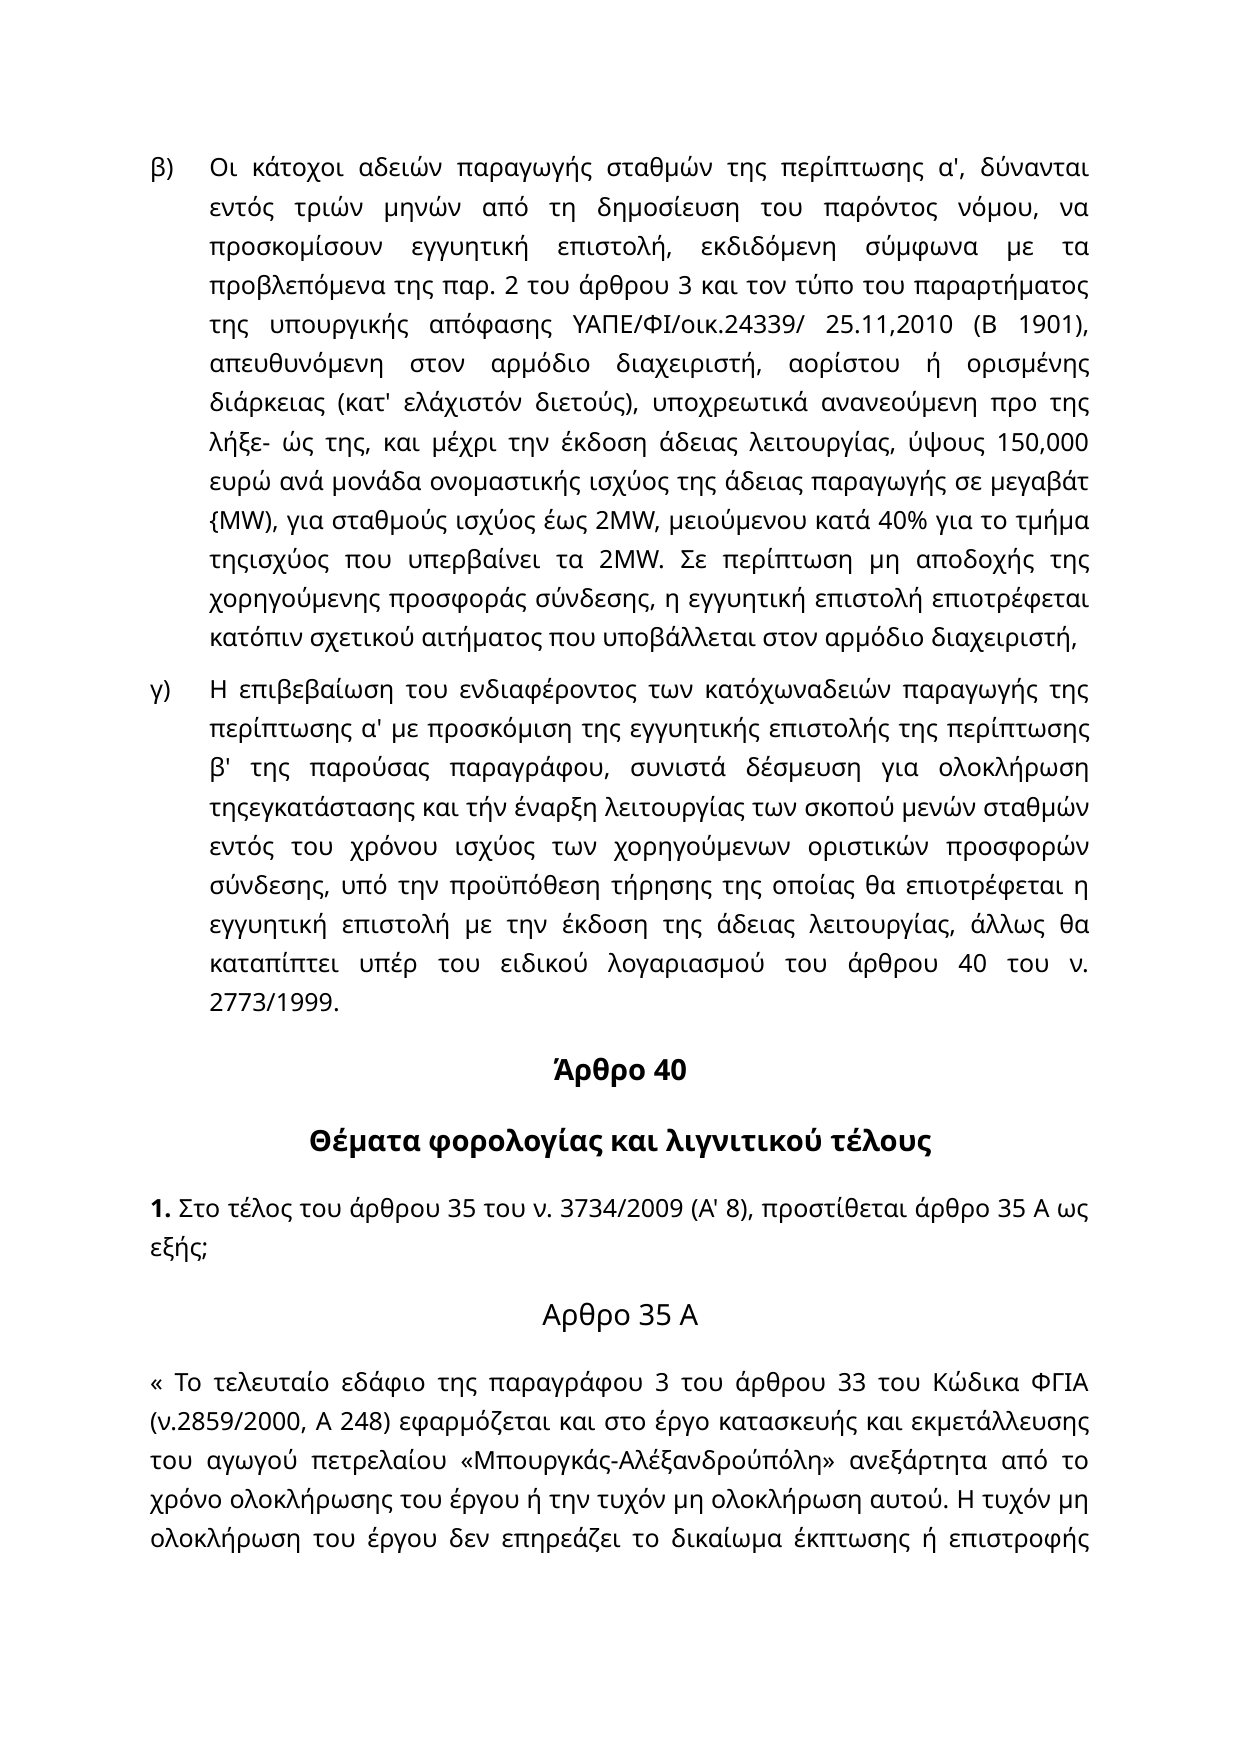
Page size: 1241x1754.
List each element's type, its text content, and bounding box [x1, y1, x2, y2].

list β) Οι κάτοχοι αδειών παραγωγής σταθμών της περίπτωσης α', δύνανται εντός τριών μηνών από τη δημοσίευση του παρόντος νόμου, να προσκομίσουν εγγυητική επιστολή, εκδιδόμενη σύμφωνα με τα προβλεπόμενα της παρ. 2 του άρθρου 3 και τον τύπο του παραρτήματος της υπουργικής απόφασης ΥΑΠΕ/ΦΙ/οικ.24339/ 25.11,2010 (Β 1901), απευθυνόμενη στον αρμόδιο διαχειριστή, αορίστου ή ορισμένης διάρκειας (κατ' ελάχιστόν διετούς), υποχρεωτικά ανανεούμενη προ της λήξε- ώς της, και μέχρι την έκδοση άδειας λειτουργίας, ύψους 150,000 ευρώ ανά μονάδα ονομαστικής ισχύος της άδειας παραγωγής σε μεγαβάτ {MW), για σταθμούς ισχύος έως 2MW, μειούμενου κατά 40% για το τμήμα τηςισχύος που υπερβαίνει τα 2MW. Σε περίπτωση μη αποδοχής της χορηγούμενης προσφοράς σύνδεσης, η εγγυητική επιστολή επιοτρέφεται κατόπιν σχετικού αιτήματος που υποβάλλεται στον αρμόδιο διαχειριστή, [150, 150, 1090, 654]
text « Το τελευταίο εδάφιο της παραγράφου 3 του άρθρου 33 του Κώδικα ΦΓΙΑ (ν.2859/2000, Α 248) εφαρμόζεται και στο έργο κατασκευής και εκμετάλλευσης του αγωγού πετρελαίου «Μπουργκάς-Αλέξανδρούπόλη» ανεξάρτητα από το χρόνο ολοκλήρωσης του έργου ή την τυχόν μη ολοκλήρωση αυτού. Η τυχόν μη ολοκλήρωση του έργου δεν επηρεάζει το δικαίωμα έκπτωσης ή επιστροφής [150, 1364, 1090, 1555]
subtitle Αρθρο 35 Α [150, 1294, 1090, 1333]
subtitle Θέματα φορολογίας και λιγνιτικού τέλους [150, 1120, 1090, 1159]
text 1. Στο τέλος του άρθρου 35 του ν. 3734/2009 (Α' 8), προστίθεται άρθρο 35 Α ως εξής; [150, 1190, 1090, 1264]
list γ) Η επιβεβαίωση του ενδιαφέροντος των κατόχωναδειών παραγωγής της περίπτωσης α' με προσκόμιση της εγγυητικής επιστολής της περίπτωσης β' της παρούσας παραγράφου, συνιστά δέσμευση για ολοκλήρωση τηςεγκατάστασης και τήν έναρξη λειτουργίας των σκοπού μενών σταθμών εντός του χρόνου ισχύος των χορηγούμενων οριστικών προσφορών σύνδεσης, υπό την προϋπόθεση τήρησης της οποίας θα επιοτρέφεται η εγγυητική επιστολή με την έκδοση της άδειας λειτουργίας, άλλως θα καταπίπτει υπέρ του ειδικού λογαριασμού του άρθρου 40 του ν. 2773/1999. [150, 672, 1090, 1019]
subtitle Άρθρο 40 [150, 1049, 1090, 1089]
